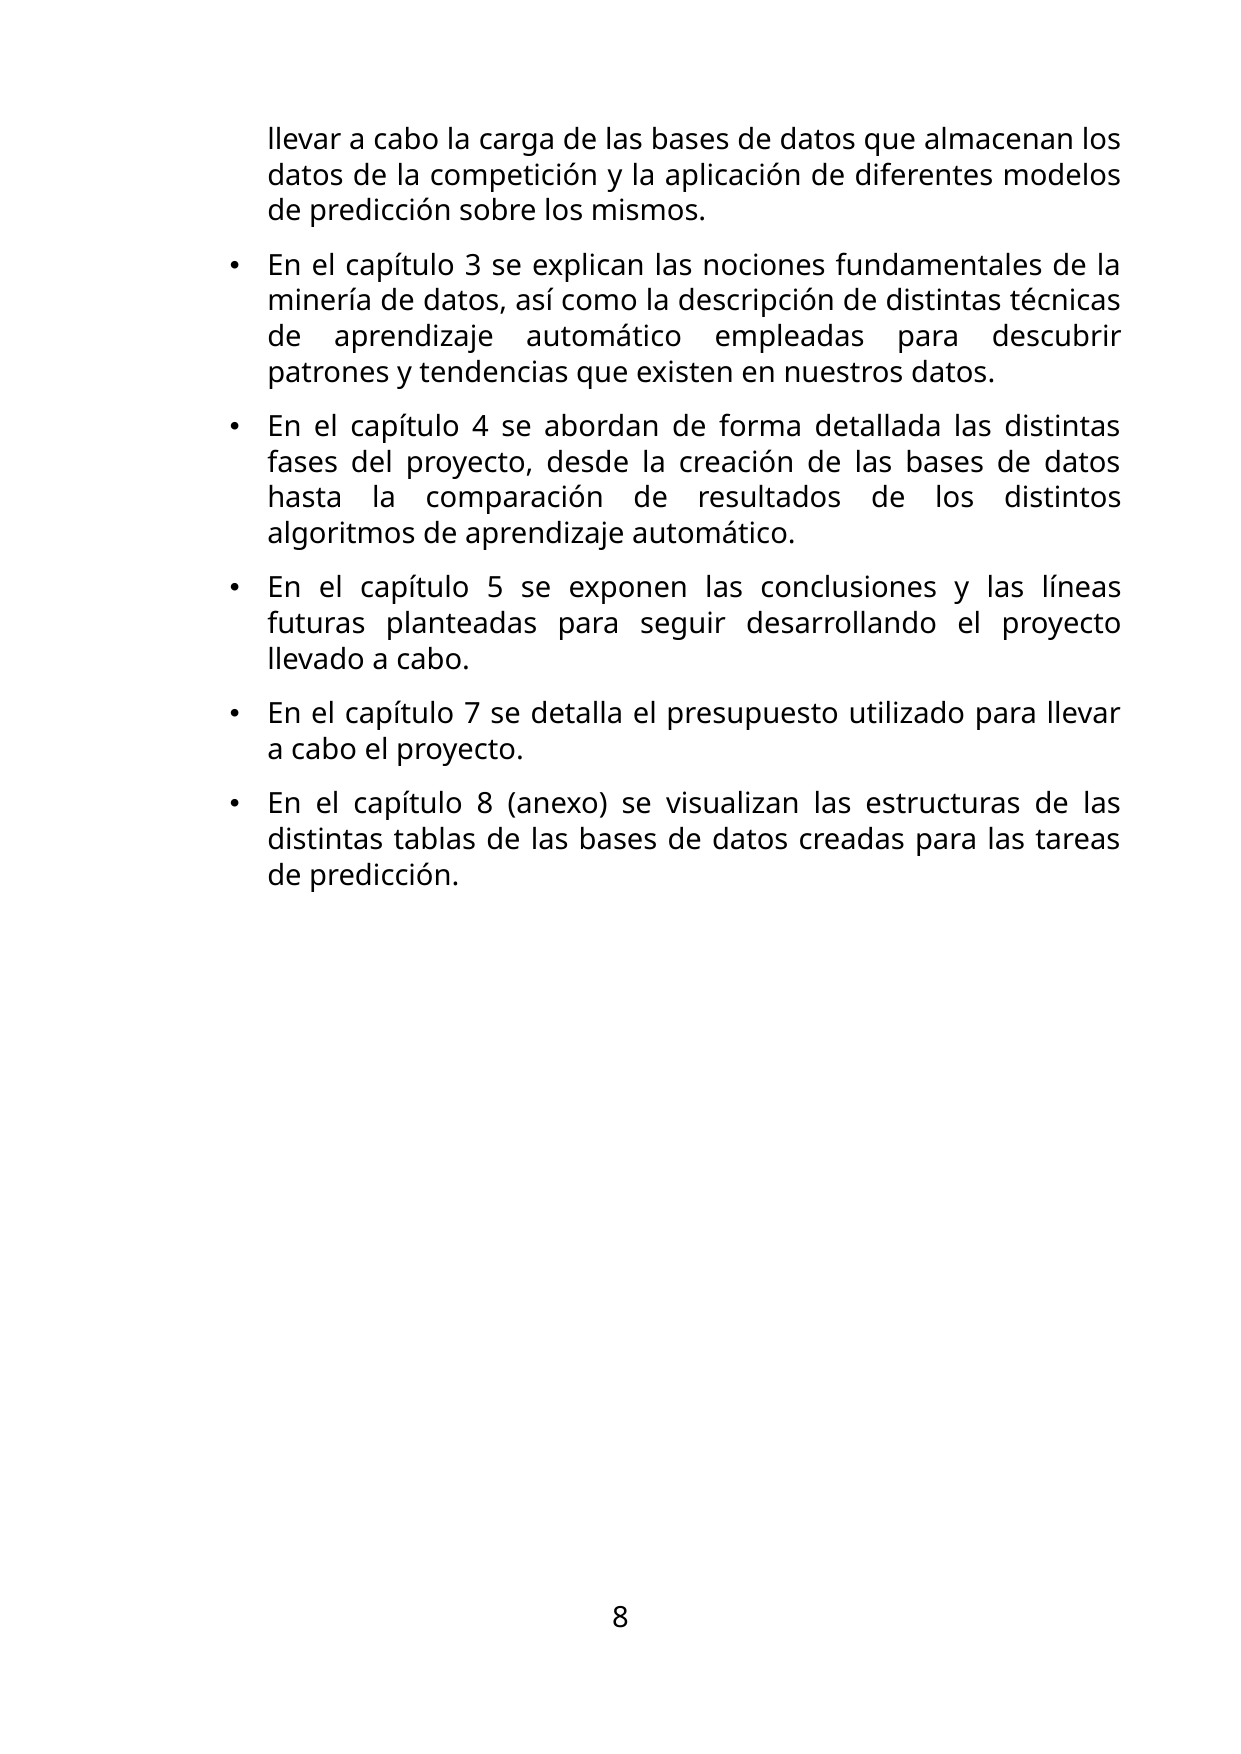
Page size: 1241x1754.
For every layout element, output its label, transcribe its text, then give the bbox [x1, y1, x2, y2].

list En el capítulo 7 se detalla el presupuesto utilizado para llevar a cabo el proyecto. [229, 692, 1122, 768]
list En el capítulo 8 (anexo) se visualizan las estructuras de las distintas tablas de las bases de datos creadas para las tareas de predicción. [229, 782, 1122, 894]
list En el capítulo 3 se explican las nociones fundamentales de la minería de datos, así como la descripción de distintas técnicas de aprendizaje automático empleadas para descubrir patrones y tendencias que existen en nuestros datos. [229, 244, 1122, 391]
list llevar a cabo la carga de las bases de datos que almacenan los datos de la competición y la aplicación de diferentes modelos de predicción sobre los mismos. [229, 118, 1122, 229]
list En el capítulo 5 se exponen las conclusiones y las líneas futuras planteadas para seguir desarrollando el proyecto llevado a cabo. [229, 567, 1122, 678]
list En el capítulo 4 se abordan de forma detallada las distintas fases del proyecto, desde la creación de las bases de datos hasta la comparación de resultados de los distintos algoritmos de aprendizaje automático. [229, 405, 1122, 552]
